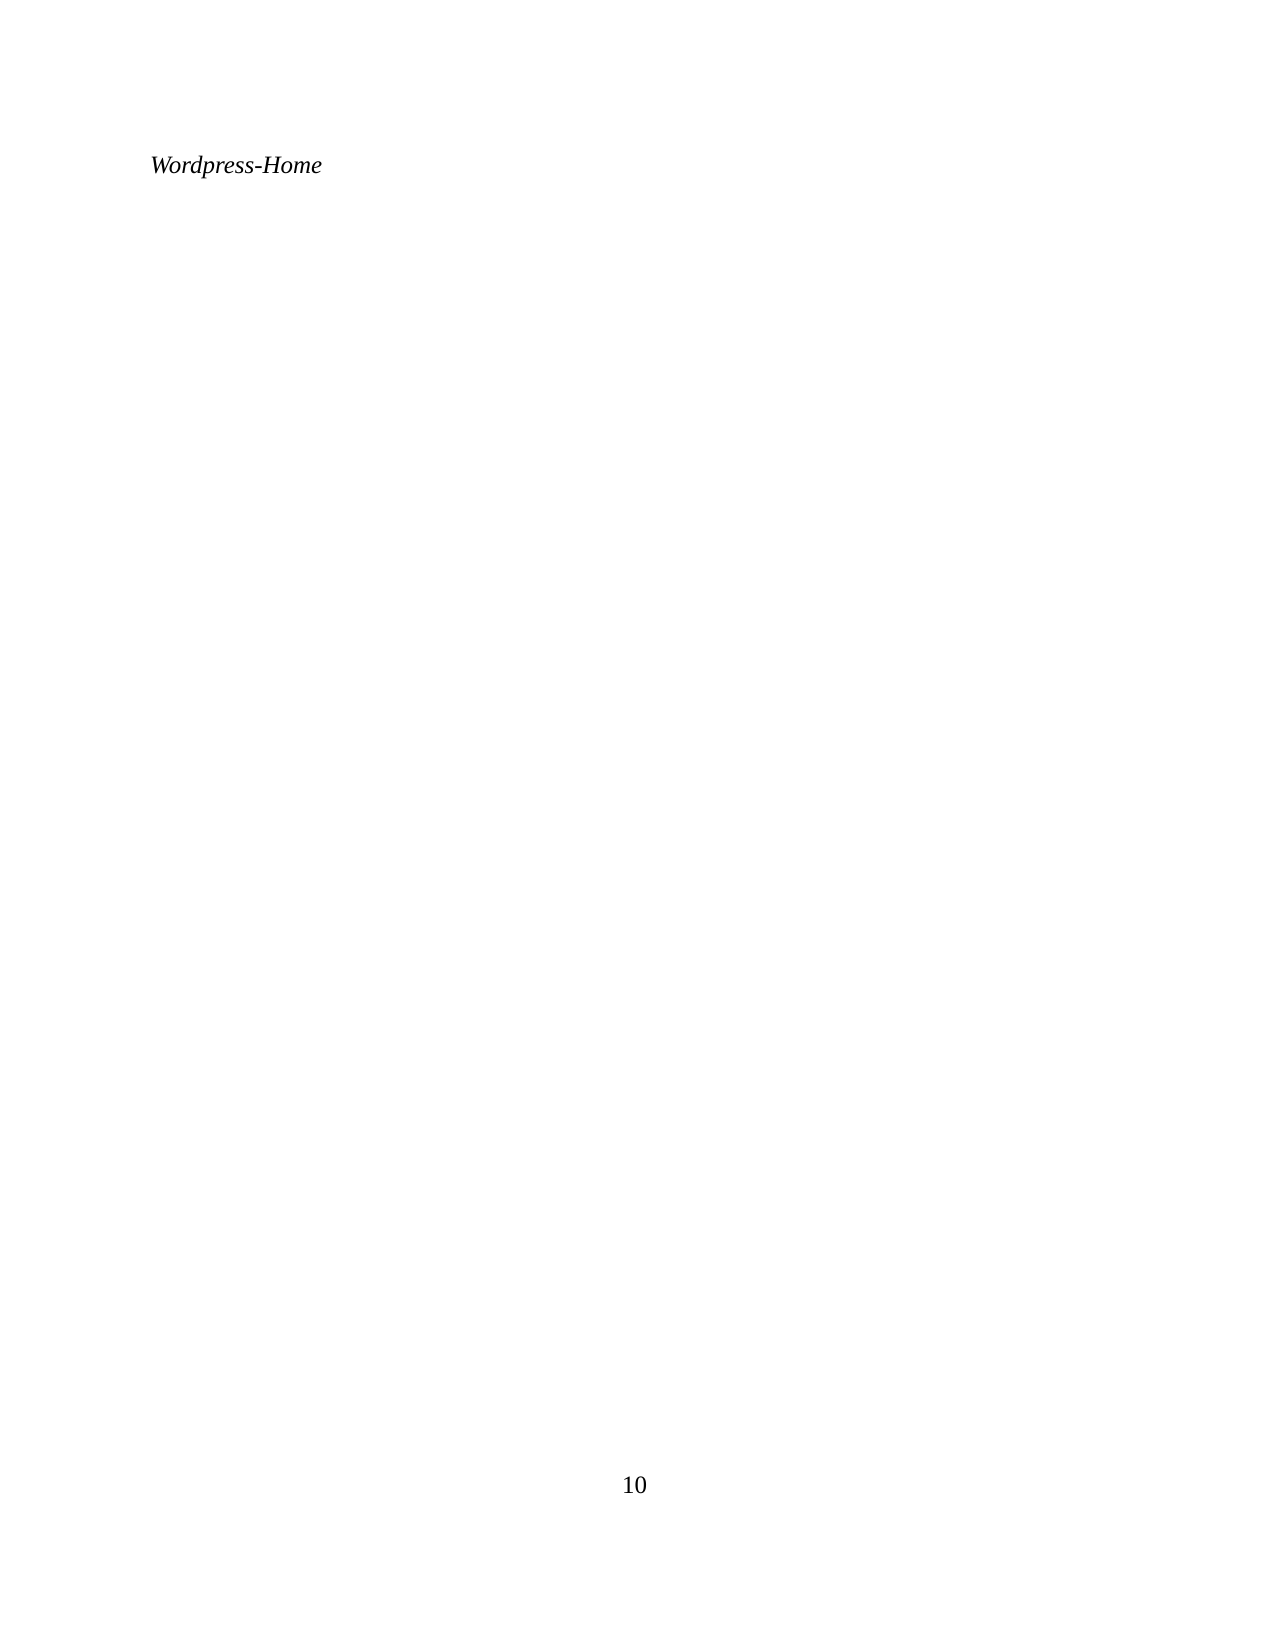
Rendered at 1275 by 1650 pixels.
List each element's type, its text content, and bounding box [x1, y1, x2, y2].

text Wordpress-Home [150, 150, 1125, 179]
